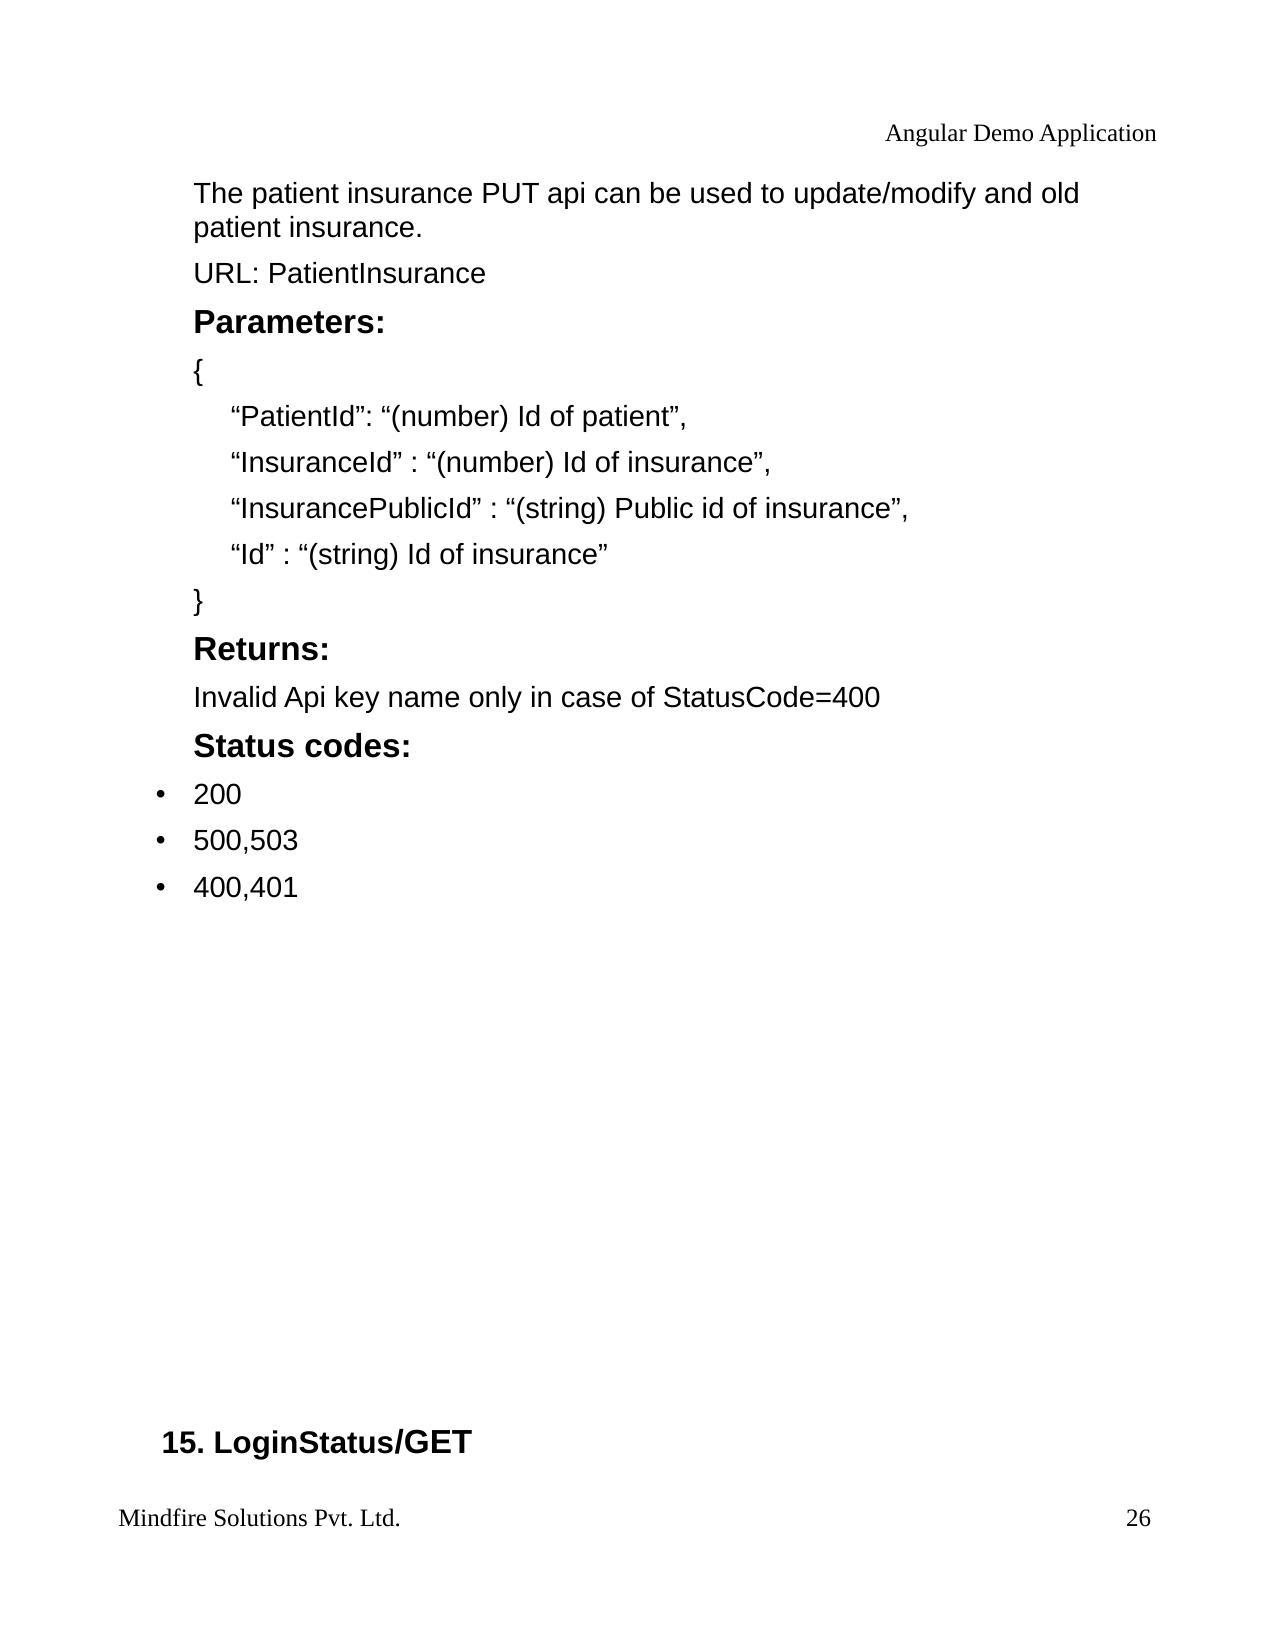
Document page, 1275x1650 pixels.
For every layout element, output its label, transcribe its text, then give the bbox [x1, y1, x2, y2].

list The patient insurance PUT api can be used to update/modify and old patient insurance. [156, 176, 1157, 243]
list 400,401 [156, 869, 1157, 903]
list Parameters: [156, 302, 1157, 340]
list 200 [156, 777, 1157, 811]
list Status codes: [156, 726, 1157, 764]
list Returns: [156, 629, 1157, 668]
list “InsurancePublicId” : “(string) Public id of insurance”, [193, 491, 1157, 524]
list 500,503 [156, 823, 1157, 857]
list “PatientId”: “(number) Id of patient”, [193, 399, 1157, 432]
list “Id” : “(string) Id of insurance” [193, 537, 1157, 571]
list { [156, 353, 1157, 386]
text 15. LoginStatus/GET [118, 1422, 1157, 1461]
list Invalid Api key name only in case of StatusCode=400 [156, 680, 1157, 714]
list URL: PatientInsurance [156, 256, 1157, 289]
list “InsuranceId” : “(number) Id of insurance”, [193, 445, 1157, 478]
list } [156, 583, 1157, 617]
